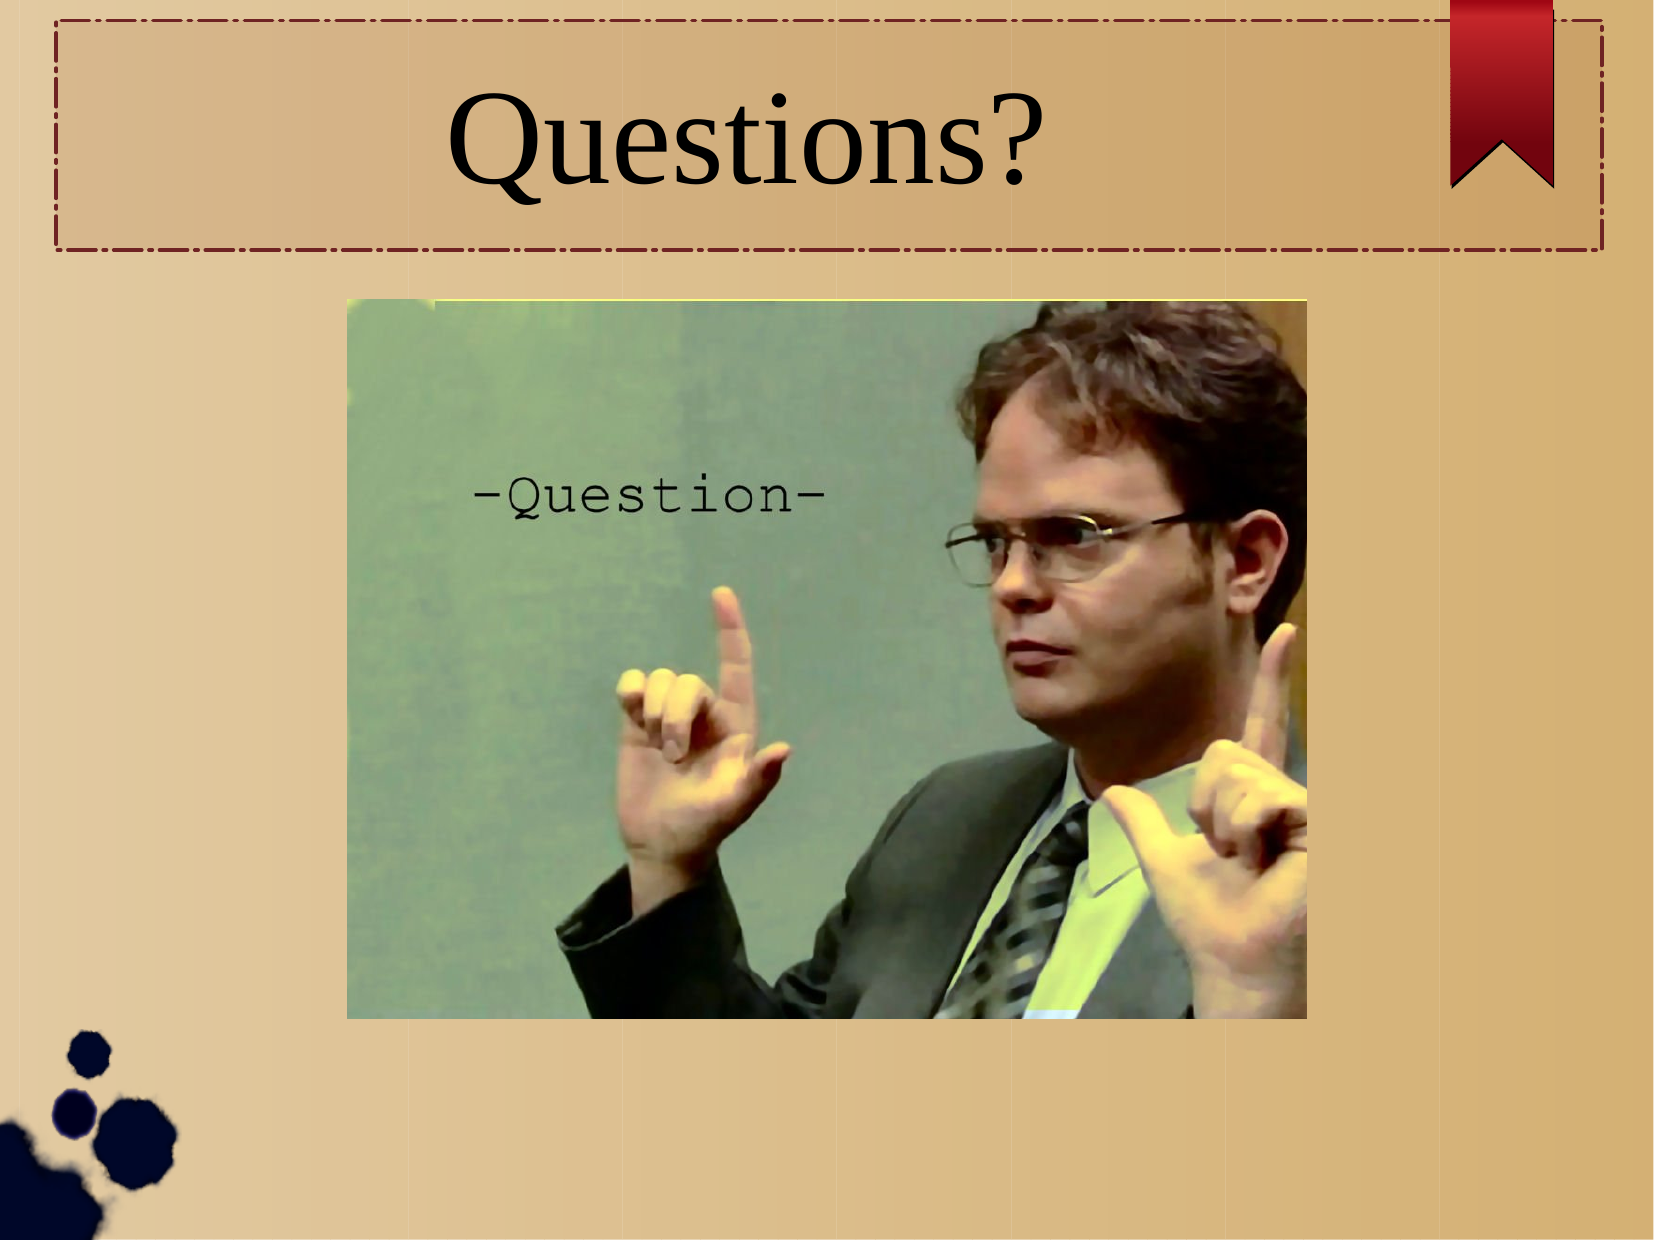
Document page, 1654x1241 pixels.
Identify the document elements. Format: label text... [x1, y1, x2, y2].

picture [347, 299, 1307, 1019]
title Questions? [82, 47, 1412, 229]
